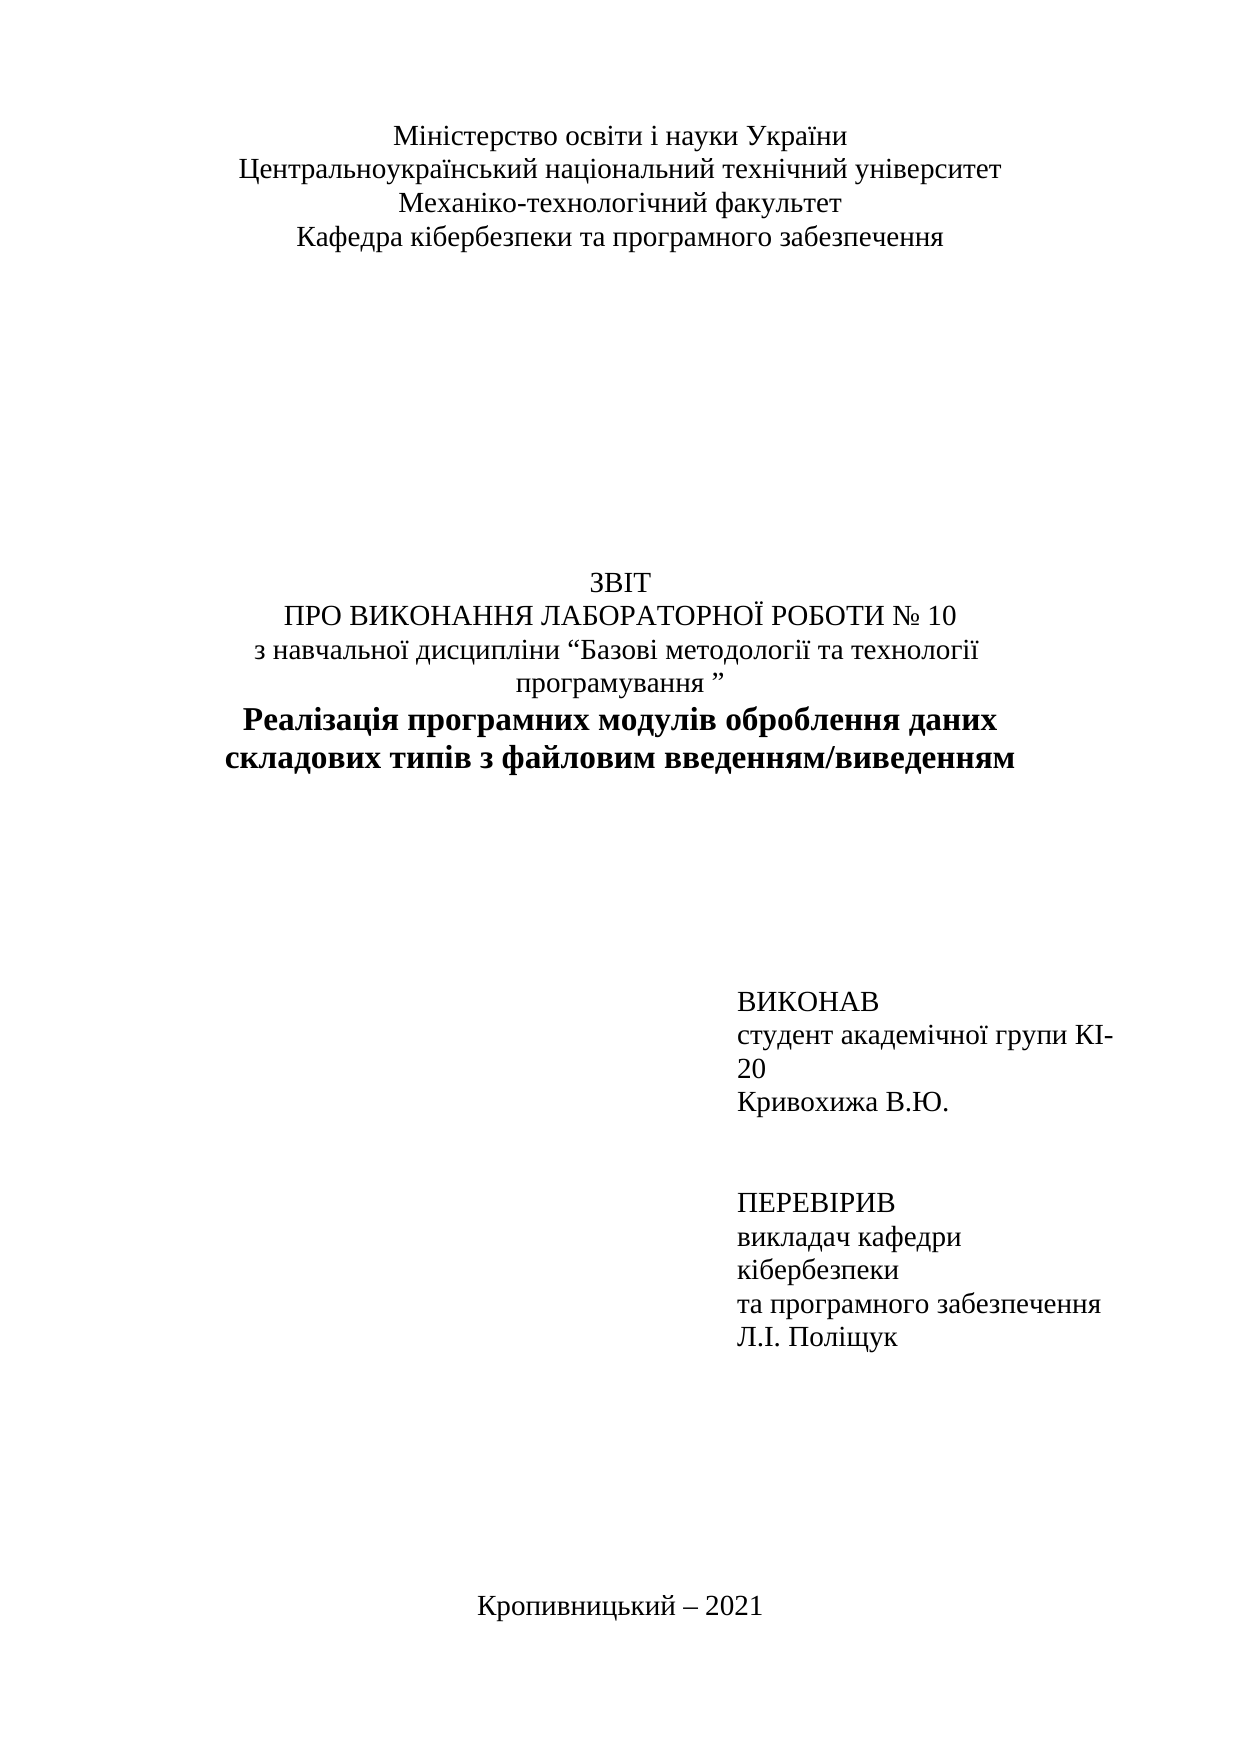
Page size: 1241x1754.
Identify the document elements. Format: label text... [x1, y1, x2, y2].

text студент академічної групи КІ-20 [737, 1017, 1122, 1084]
text Л.І. Поліщук [737, 1319, 1122, 1353]
text Реалізація програмних модулів оброблення даних [118, 699, 1122, 737]
text Центральноукраїнський національний технічний університет [118, 152, 1122, 185]
text ВИКОНАВ [737, 984, 1122, 1017]
text Кафедра кібербезпеки та програмного забезпечення [118, 219, 1122, 252]
text та програмного забезпечення [737, 1286, 1122, 1319]
text ЗВІТ [118, 565, 1122, 598]
text ПЕРЕВІРИВ [737, 1185, 1122, 1219]
text програмування ” [118, 665, 1122, 699]
text Міністерство освіти і науки України [118, 118, 1122, 152]
text складових типів з файловим введенням/виведенням [118, 737, 1122, 776]
text з навчальної дисципліни “Базові методології та технології [118, 632, 1122, 665]
text ПРО ВИКОНАННЯ ЛАБОРАТОРНОЇ РОБОТИ № 10 [118, 598, 1122, 632]
text викладач кафедри кібербезпеки [737, 1219, 1122, 1286]
text Кривохижа В.Ю. [737, 1084, 1122, 1118]
text Механіко-технологічний факультет [118, 185, 1122, 219]
text Кропивницький – 2021 [118, 1588, 1122, 1621]
